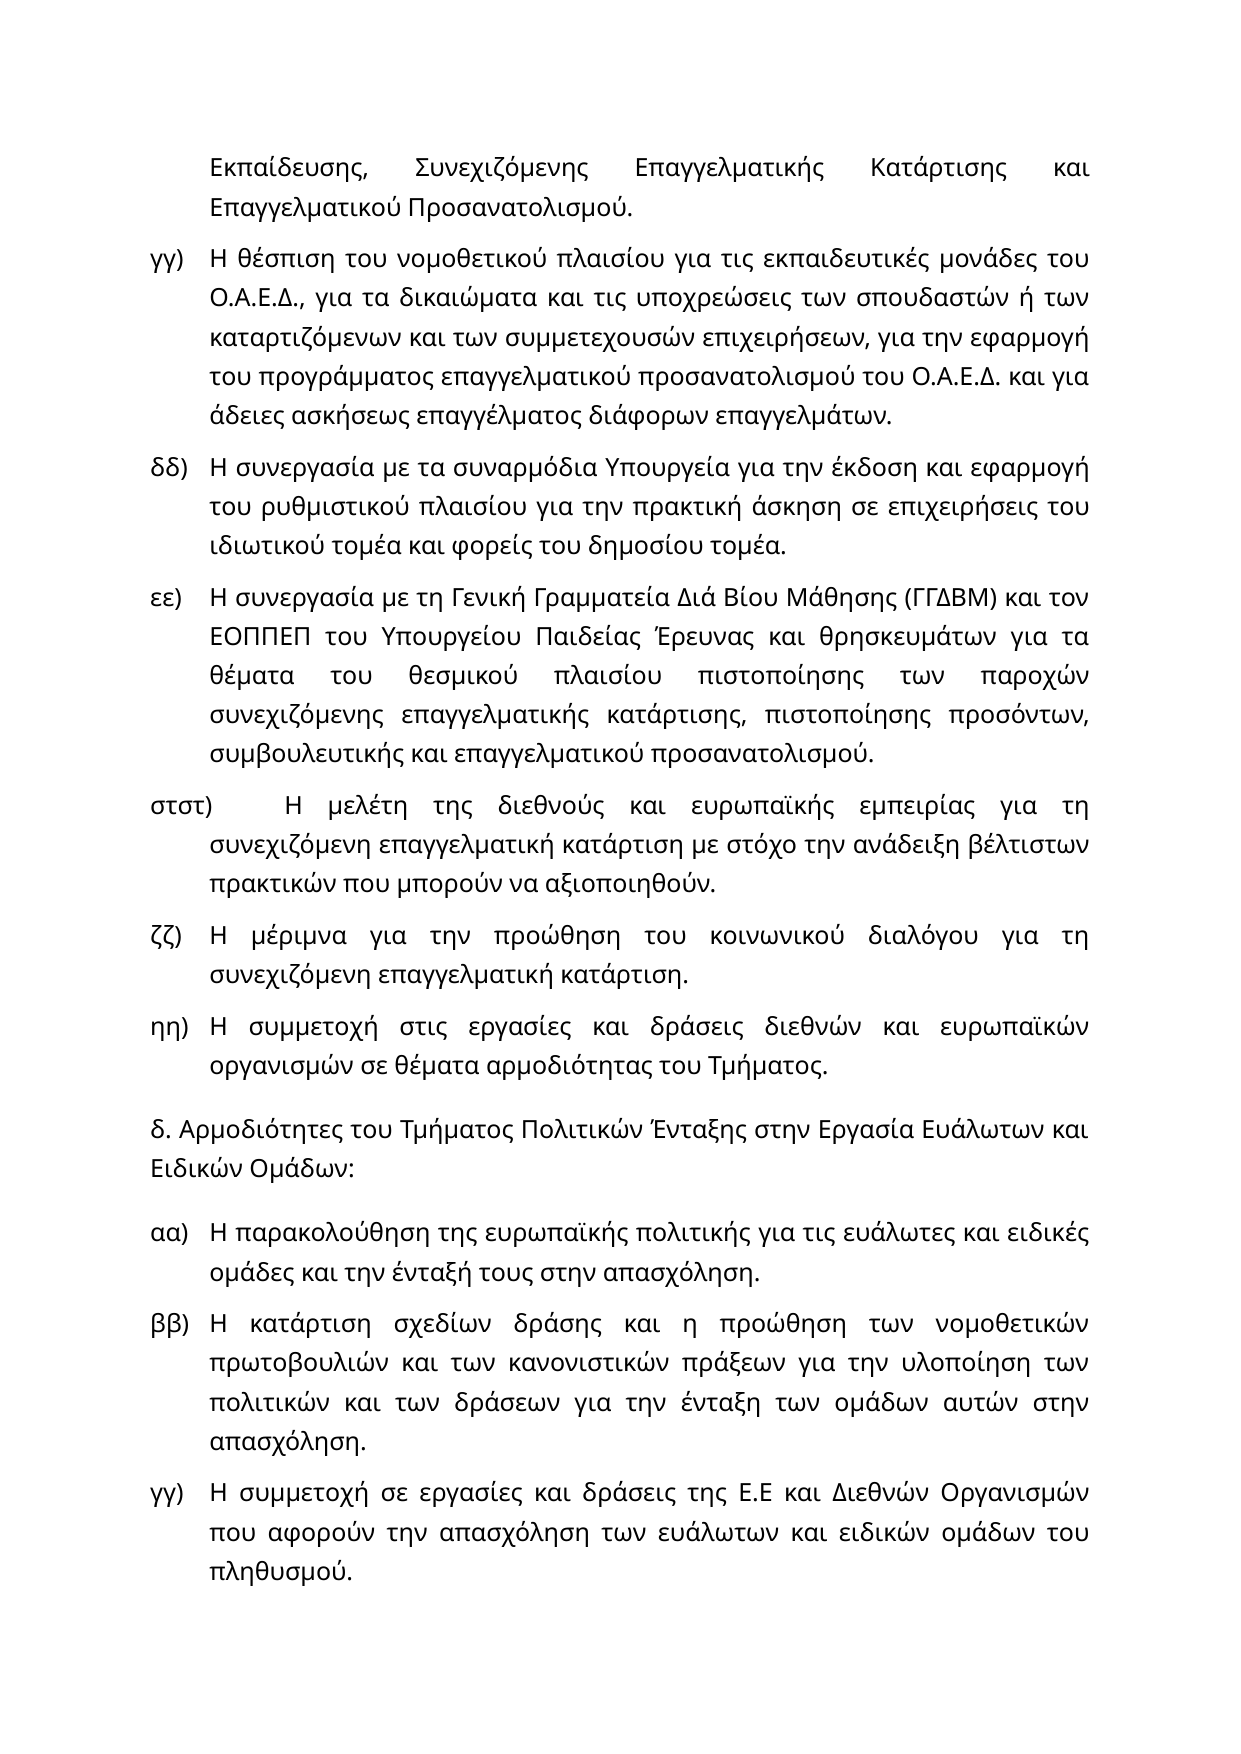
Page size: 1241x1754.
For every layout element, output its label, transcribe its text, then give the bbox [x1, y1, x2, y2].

list εε) Η συνεργασία με τη Γενική Γραμματεία Διά Βίου Μάθησης (ΓΓΔΒΜ) και τον ΕΟΠΠΕΠ του Υπουργείου Παιδείας Έρευνας και θρησκευμάτων για τα θέματα του θεσμικού πλαισίου πιστοποίησης των παροχών συνεχιζόμενης επαγγελματικής κατάρτισης, πιστοποίησης προσόντων, συμβουλευτικής και επαγγελματικού προσανατολισμού. [150, 579, 1090, 770]
list γγ) Η θέσπιση του νομοθετικού πλαισίου για τις εκπαιδευτικές μονάδες του O.A.Ε.Δ., για τα δικαιώματα και τις υποχρεώσεις των σπουδαστών ή των καταρτιζόμενων και των συμμετεχουσών επιχειρήσεων, για την εφαρμογή του προγράμματος επαγγελματικού προσανατολισμού του O.A.Ε.Δ. και για άδειες ασκήσεως επαγγέλματος διάφορων επαγγελμάτων. [150, 241, 1090, 432]
text δ. Αρμοδιότητες του Τμήματος Πολιτικών Ένταξης στην Εργασία Ευάλωτων και Ειδικών Ομάδων: [150, 1112, 1090, 1185]
list ββ) Η κατάρτιση σχεδίων δράσης και η προώθηση των νομοθετικών πρωτοβουλιών και των κανονιστικών πράξεων για την υλοποίηση των πολιτικών και των δράσεων για την ένταξη των ομάδων αυτών στην απασχόληση. [150, 1306, 1090, 1457]
list ηη) Η συμμετοχή στις εργασίες και δράσεις διεθνών και ευρωπαϊκών οργανισμών σε θέματα αρμοδιότητας του Τμήματος. [150, 1008, 1090, 1082]
list αα) Η παρακολούθηση της ευρωπαϊκής πολιτικής για τις ευάλωτες και ειδικές ομάδες και την ένταξή τους στην απασχόληση. [150, 1215, 1090, 1288]
list Εκπαίδευσης, Συνεχιζόμενης Επαγγελματικής Κατάρτισης και Επαγγελματικού Προσανατολισμού. [150, 150, 1090, 223]
list ζζ) Η μέριμνα για την προώθηση του κοινωνικού διαλόγου για τη συνεχιζόμενη επαγγελματική κατάρτιση. [150, 917, 1090, 991]
list στστ) Η μελέτη της διεθνούς και ευρωπαϊκής εμπειρίας για τη συνεχιζόμενη επαγγελματική κατάρτιση με στόχο την ανάδειξη βέλτιστων πρακτικών που μπορούν να αξιοποιηθούν. [150, 787, 1090, 900]
list γγ) Η συμμετοχή σε εργασίες και δράσεις της Ε.Ε και Διεθνών Οργανισμών που αφορούν την απασχόληση των ευάλωτων και ειδικών ομάδων του πληθυσμού. [150, 1475, 1090, 1587]
list δδ) Η συνεργασία με τα συναρμόδια Υπουργεία για την έκδοση και εφαρμογή του ρυθμιστικού πλαισίου για την πρακτική άσκηση σε επιχειρήσεις του ιδιωτικού τομέα και φορείς του δημοσίου τομέα. [150, 449, 1090, 562]
